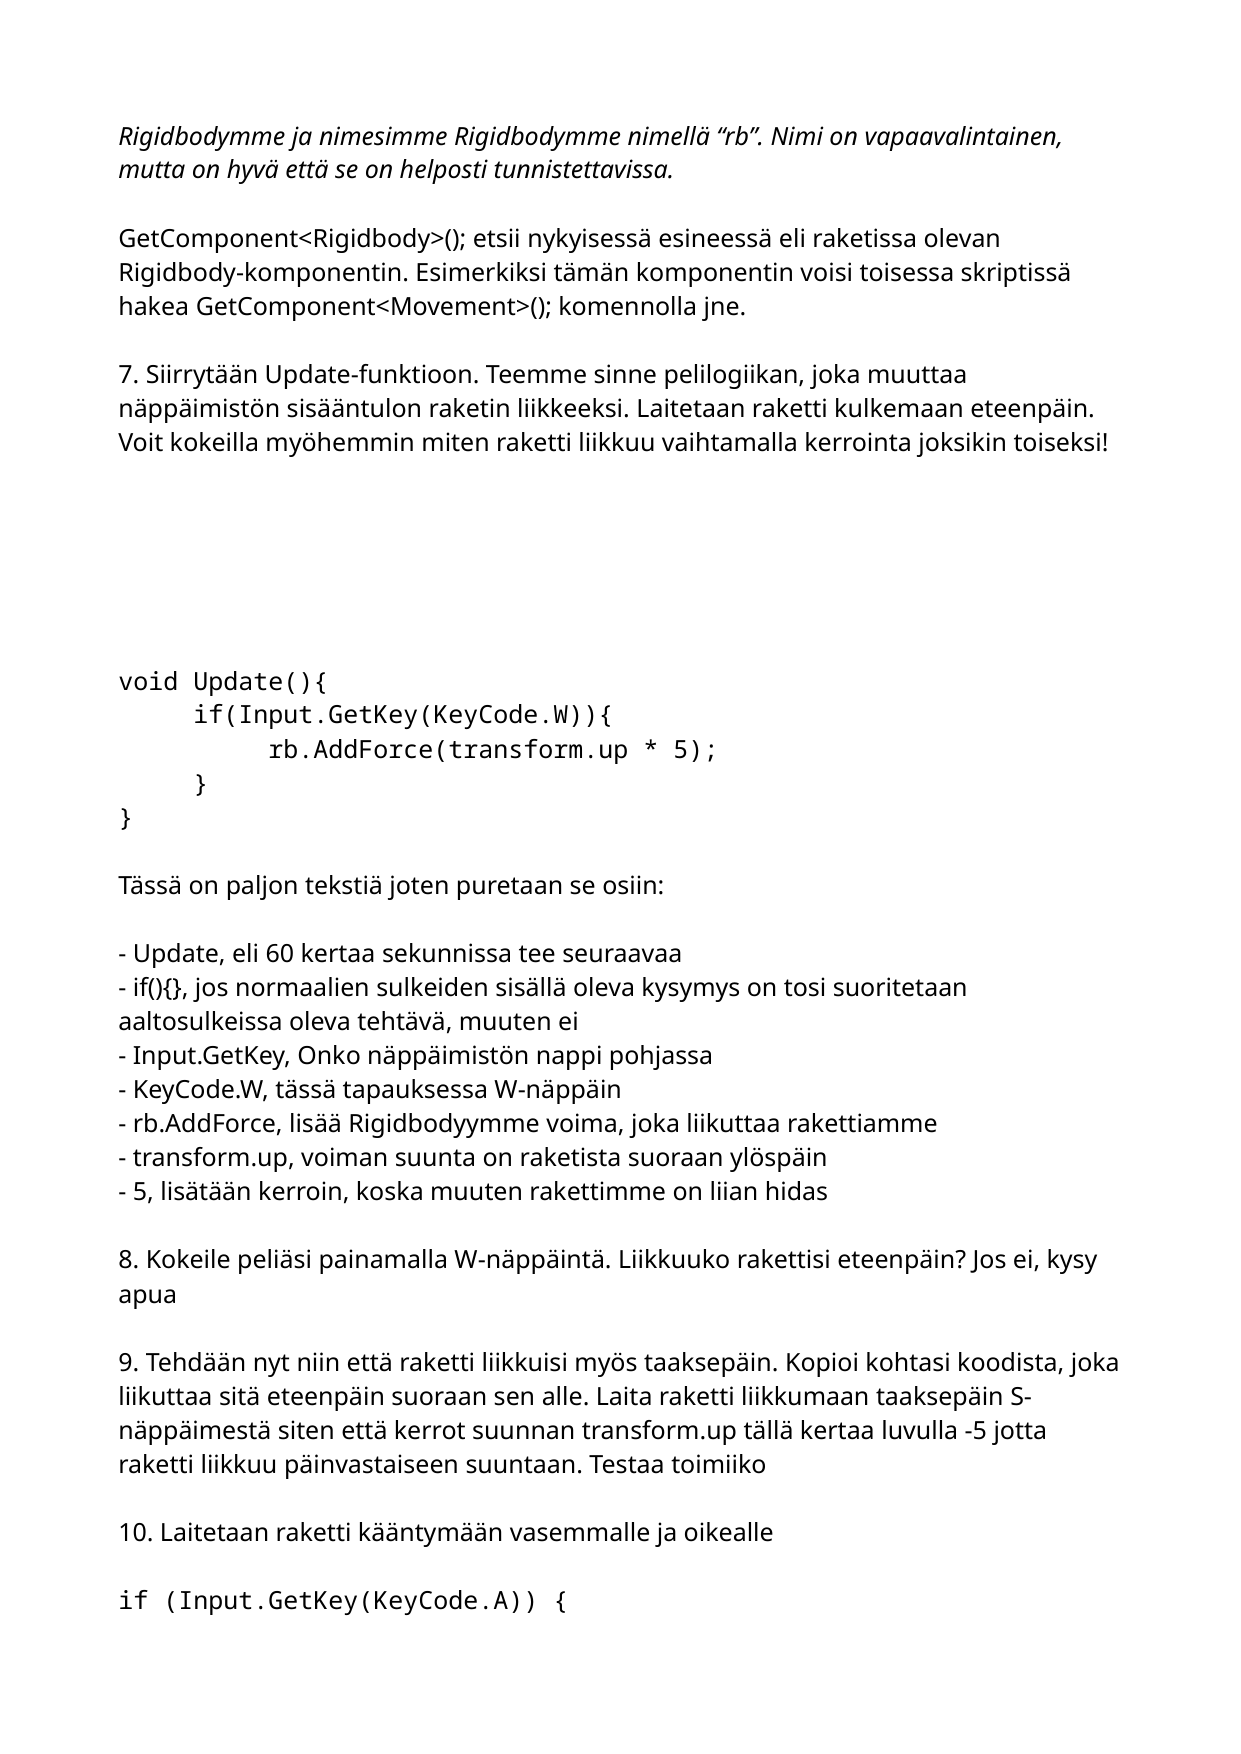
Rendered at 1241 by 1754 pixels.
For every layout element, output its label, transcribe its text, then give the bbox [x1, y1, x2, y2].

text if (Input.GetKey(KeyCode.A)) { [118, 1583, 1122, 1617]
text - if(){}, jos normaalien sulkeiden sisällä oleva kysymys on tosi suoritetaan aaltosulkeissa oleva tehtävä, muuten ei [118, 970, 1122, 1038]
text } [118, 799, 1122, 833]
text Tässä on paljon tekstiä joten puretaan se osiin: [118, 867, 1122, 902]
text } [118, 765, 1122, 799]
text 10. Laitetaan raketti kääntymään vasemmalle ja oikealle [118, 1515, 1122, 1549]
text void Update(){ [118, 663, 1122, 697]
text 9. Tehdään nyt niin että raketti liikkuisi myös taaksepäin. Kopioi kohtasi koodista, joka liikuttaa sitä eteenpäin suoraan sen alle. Laita raketti liikkumaan taaksepäin S-näppäimestä siten että kerrot suunnan transform.up tällä kertaa luvulla -5 jotta raketti liikkuu päinvastaiseen suuntaan. Testaa toimiiko [118, 1344, 1122, 1481]
text 7. Siirrytään Update-funktioon. Teemme sinne pelilogiikan, joka muuttaa näppäimistön sisääntulon raketin liikkeeksi. Laitetaan raketti kulkemaan eteenpäin. Voit kokeilla myöhemmin miten raketti liikkuu vaihtamalla kerrointa joksikin toiseksi! [118, 357, 1122, 459]
text - KeyCode.W, tässä tapauksessa W-näppäin [118, 1072, 1122, 1106]
text - Update, eli 60 kertaa sekunnissa tee seuraavaa [118, 936, 1122, 970]
text rb.AddForce(transform.up * 5); [118, 731, 1122, 765]
text - Input.GetKey, Onko näppäimistön nappi pohjassa [118, 1038, 1122, 1072]
text - transform.up, voiman suunta on raketista suoraan ylöspäin [118, 1140, 1122, 1174]
text - 5, lisätään kerroin, koska muuten rakettimme on liian hidas [118, 1174, 1122, 1208]
text GetComponent<Rigidbody>(); etsii nykyisessä esineessä eli raketissa olevan Rigidbody-komponentin. Esimerkiksi tämän komponentin voisi toisessa skriptissä hakea GetComponent<Movement>(); komennolla jne. [118, 220, 1122, 322]
text if(Input.GetKey(KeyCode.W)){ [118, 697, 1122, 731]
text - rb.AddForce, lisää Rigidbodyymme voima, joka liikuttaa rakettiamme [118, 1106, 1122, 1140]
text Rigidbodymme ja nimesimme Rigidbodymme nimellä “rb”. Nimi on vapaavalintainen, mutta on hyvä että se on helposti tunnistettavissa. [118, 118, 1122, 186]
text 8. Kokeile peliäsi painamalla W-näppäintä. Liikkuuko rakettisi eteenpäin? Jos ei, kysy apua [118, 1242, 1122, 1310]
